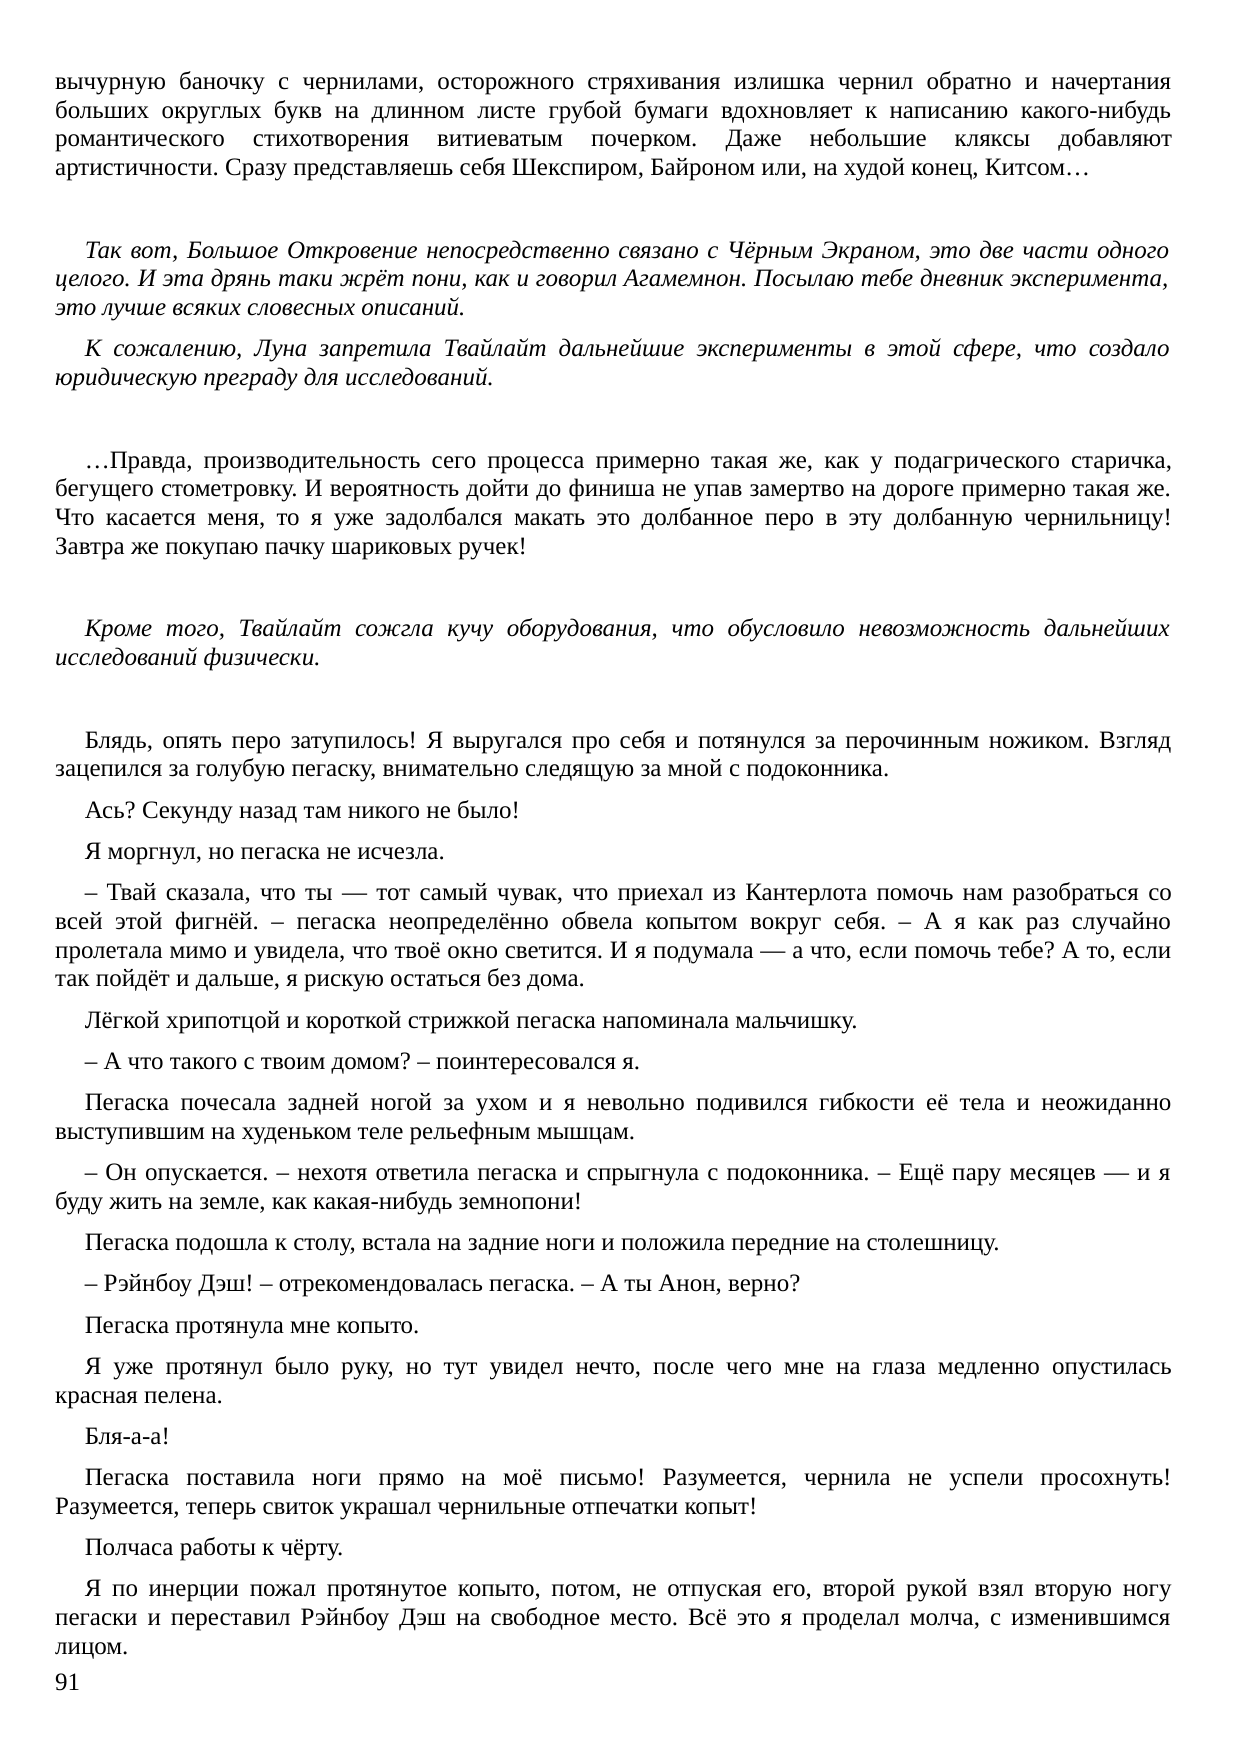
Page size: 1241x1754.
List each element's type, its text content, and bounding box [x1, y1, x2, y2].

text – Рэйнбоу Дэш! – отрекомендовалась пегаска. – А ты Анон, верно? [55, 1268, 1173, 1297]
text Лёгкой хрипотцой и короткой стрижкой пегаска напоминала мальчишку. [55, 1005, 1173, 1033]
text …Правда, производительность сего процесса примерно такая же, как у подагрического старичка, бегущего стометровку. И вероятность дойти до финиша не упав замертво на дороге примерно такая же. Что касается меня, то я уже задолбался макать это долбанное перо в эту долбанную чернильницу! Завтра же покупаю пачку шариковых ручек! [55, 445, 1173, 560]
text Я моргнул, но пегаска не исчезла. [55, 836, 1173, 865]
text Блядь, опять перо затупилось! Я выругался про себя и потянулся за перочинным ножиком. Взгляд зацепился за голубую пегаску, внимательно следящую за мной с подоконника. [55, 725, 1173, 782]
text Бля-а-а! [55, 1421, 1173, 1450]
text – А что такого с твоим домом? – поинтересовался я. [55, 1046, 1173, 1075]
text К сожалению, Луна запретила Твайлайт дальнейшие эксперименты в этой сфере, что создало юридическую преграду для исследований. [55, 333, 1173, 391]
text Я уже протянул было руку, но тут увидел нечто, после чего мне на глаза медленно опустилась красная пелена. [55, 1351, 1173, 1408]
text Пегаска почесала задней ногой за ухом и я невольно подивился гибкости её тела и неожиданно выступившим на худеньком теле рельефным мышцам. [55, 1087, 1173, 1145]
text Ась? Секунду назад там никого не было! [55, 795, 1173, 823]
text Пегаска протянула мне копыто. [55, 1310, 1173, 1338]
text Я по инерции пожал протянутое копыто, потом, не отпуская его, второй рукой взял вторую ногу пегаски и переставил Рэйнбоу Дэш на свободное место. Всё это я проделал молча, с изменившимся лицом. [55, 1573, 1173, 1660]
text – Он опускается. – нехотя ответила пегаска и спрыгнула с подоконника. – Ещё пару месяцев — и я буду жить на земле, как какая-нибудь земнопони! [55, 1157, 1173, 1215]
text Пегаска поставила ноги прямо на моё письмо! Разумеется, чернила не успели просохнуть! Разумеется, теперь свиток украшал чернильные отпечатки копыт! [55, 1462, 1173, 1520]
text Так вот, Большое Откровение непосредственно связано с Чёрным Экраном, это две части одного целого. И эта дрянь таки жрёт пони, как и говорил Агамемнон. Посылаю тебе дневник эксперимента, это лучше всяких словесных описаний. [55, 235, 1173, 321]
text Пегаска подошла к столу, встала на задние ноги и положила передние на столешницу. [55, 1227, 1173, 1256]
text вычурную баночку с чернилами, осторожного стряхивания излишка чернил обратно и начертания больших округлых букв на длинном листе грубой бумаги вдохновляет к написанию какого-нибудь романтического стихотворения витиеватым почерком. Даже небольшие кляксы добавляют артистичности. Сразу представляешь себя Шекспиром, Байроном или, на худой конец, Китсом… [55, 66, 1173, 181]
text – Твай сказала, что ты — тот самый чувак, что приехал из Кантерлота помочь нам разобраться со всей этой фигнёй. – пегаска неопределённо обвела копытом вокруг себя. – А я как раз случайно пролетала мимо и увидела, что твоё окно светится. И я подумала — а что, если помочь тебе? А то, если так пойдёт и дальше, я рискую остаться без дома. [55, 877, 1173, 992]
text Полчаса работы к чёрту. [55, 1532, 1173, 1561]
text Кроме того, Твайлайт сожгла кучу оборудования, что обусловило невозможность дальнейших исследований физически. [55, 613, 1173, 671]
